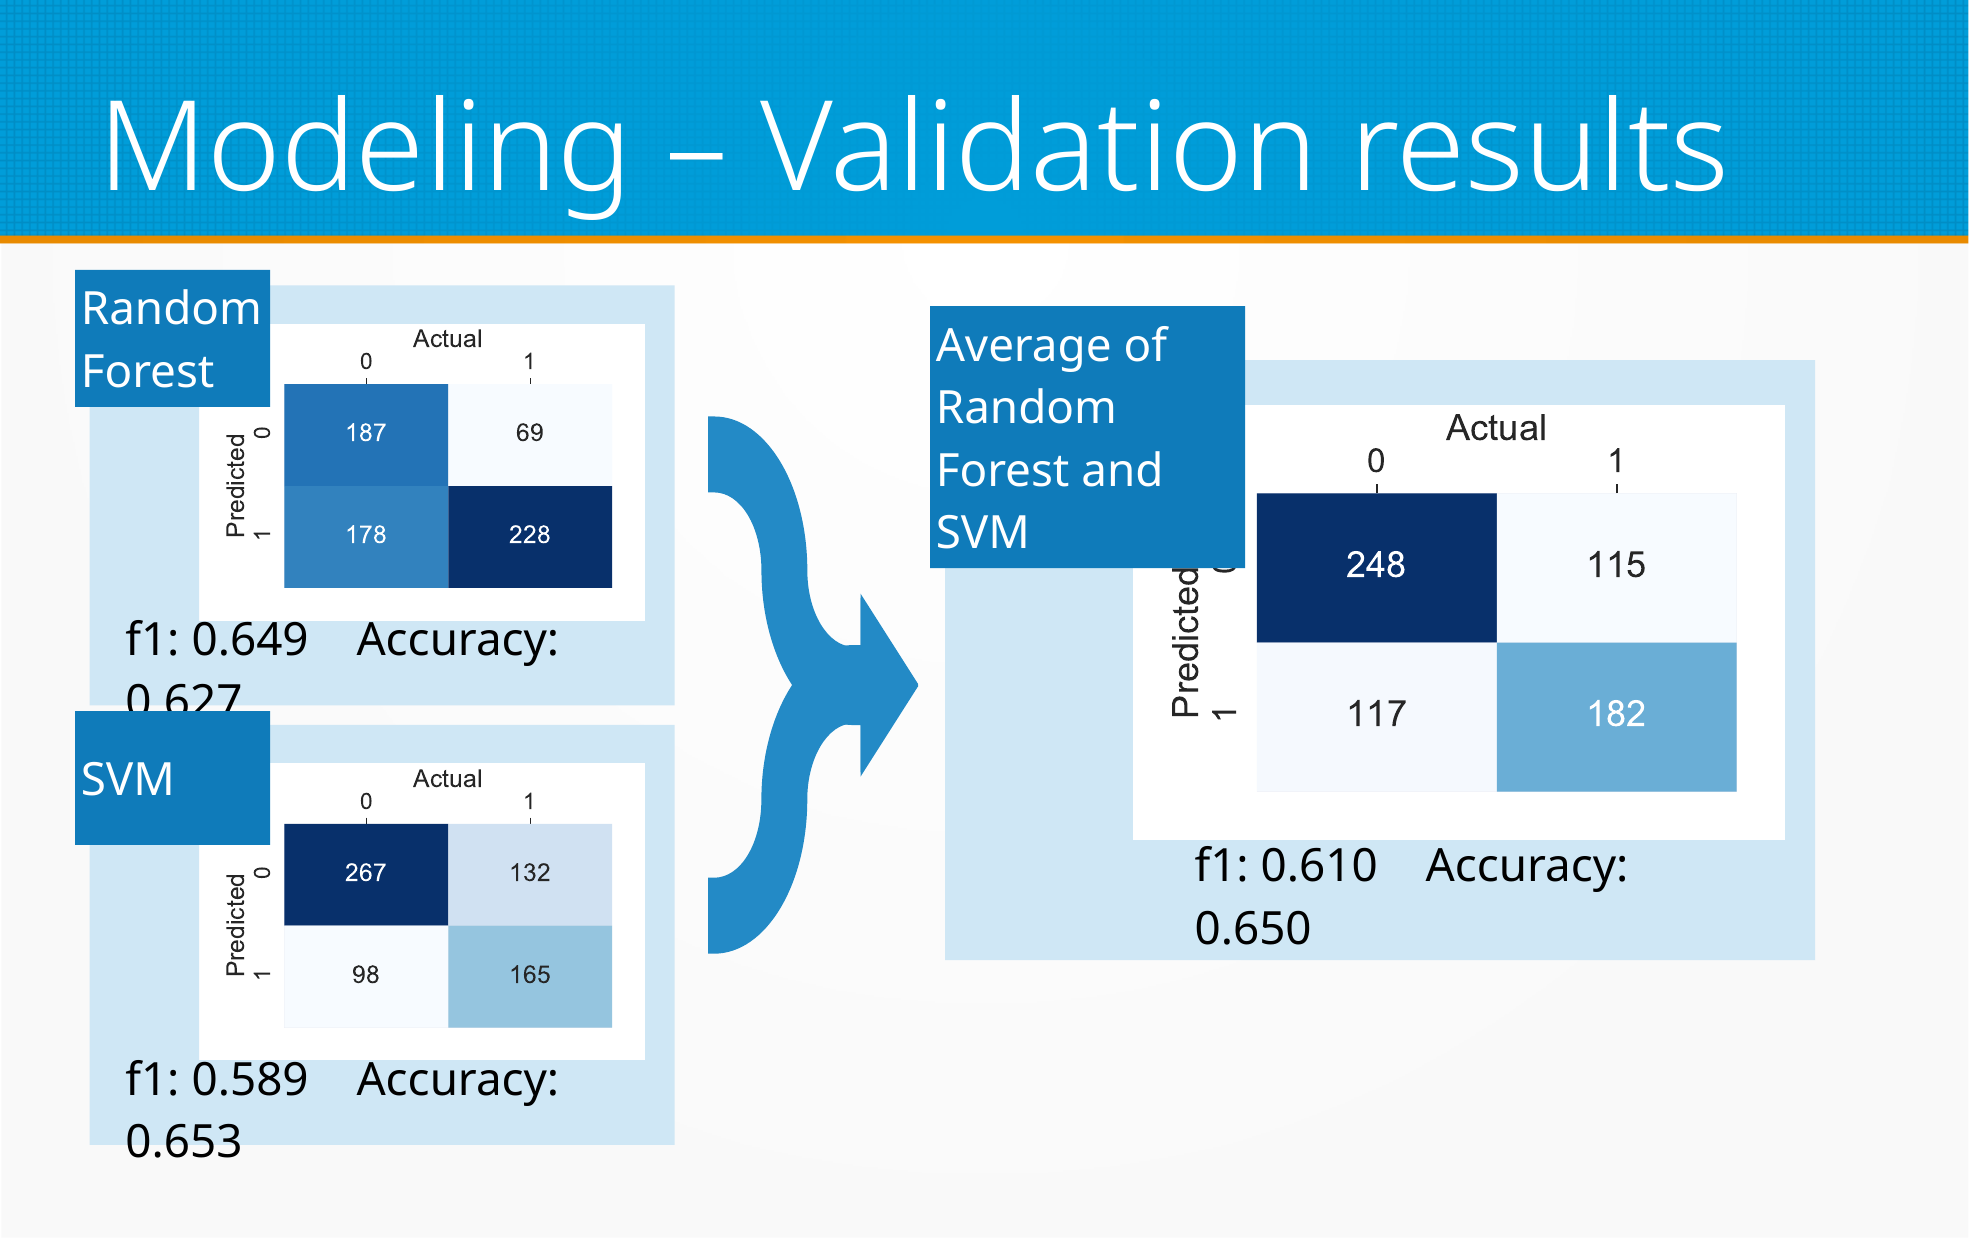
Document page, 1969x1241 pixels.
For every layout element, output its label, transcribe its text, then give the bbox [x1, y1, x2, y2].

text_box [288, 1065, 302, 1073]
text_box f1: 0.649 Accuracy: 0.627 [119, 634, 645, 704]
text_box [263, 1065, 275, 1073]
text_box [198, 625, 211, 634]
text_box [945, 360, 1816, 961]
text_box [89, 285, 675, 706]
text_box Random Forest [75, 271, 271, 406]
text_box f1: 0.589 Accuracy: 0.653 [119, 1073, 645, 1144]
text_box [288, 625, 302, 634]
text_box [89, 724, 675, 1145]
text_box [708, 416, 919, 954]
picture [0, 236, 1969, 1241]
text_box f1: 0.610 Accuracy: 0.650 [1188, 860, 1714, 931]
text_box SVM [75, 711, 271, 845]
title Modeling – Validation results [98, 19, 1870, 227]
text_box [198, 1065, 210, 1073]
text_box Average of Random Forest and SVM [930, 345, 1246, 530]
